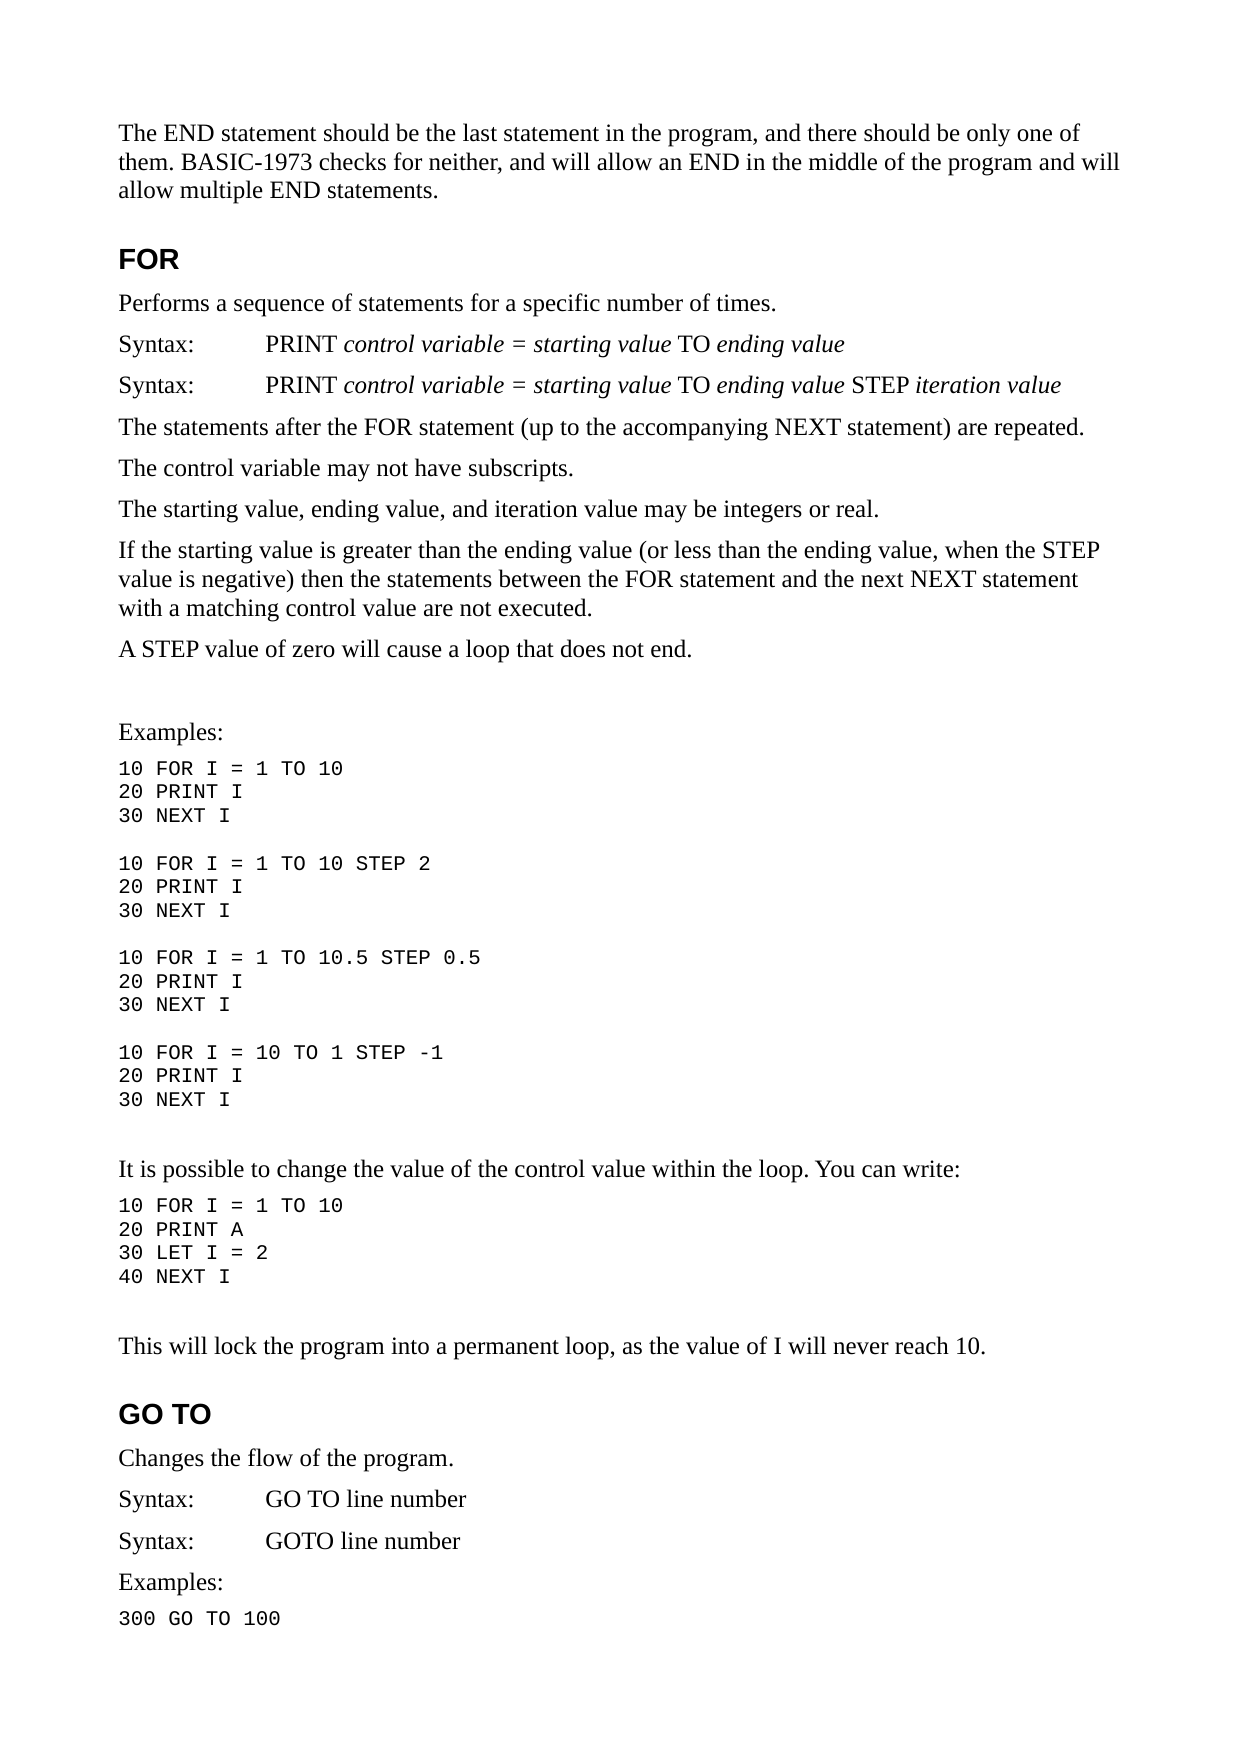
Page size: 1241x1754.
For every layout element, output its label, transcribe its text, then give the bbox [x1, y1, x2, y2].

text Syntax: PRINT control variable = starting value TO ending value STEP iteration value [118, 370, 1122, 399]
text 10 FOR I = 1 TO 10.5 STEP 0.5 [118, 947, 1122, 971]
text The statements after the FOR statement (up to the accompanying NEXT statement) are repeated. [118, 412, 1122, 440]
text 300 GO TO 100 [118, 1608, 1122, 1632]
text 10 FOR I = 1 TO 10 [118, 1195, 1122, 1219]
text 20 PRINT I [118, 971, 1122, 994]
text It is possible to change the value of the control value within the loop. You can write: [118, 1154, 1122, 1183]
text Performs a sequence of statements for a specific number of times. [118, 288, 1122, 317]
text 30 LET I = 2 [118, 1242, 1122, 1266]
text The starting value, ending value, and iteration value may be integers or real. [118, 494, 1122, 523]
text A STEP value of zero will cause a loop that does not end. [118, 634, 1122, 663]
text 20 PRINT I [118, 1065, 1122, 1089]
text 10 FOR I = 1 TO 10 STEP 2 [118, 852, 1122, 876]
text 10 FOR I = 1 TO 10 [118, 758, 1122, 782]
text 20 PRINT I [118, 876, 1122, 900]
text 10 FOR I = 10 TO 1 STEP -1 [118, 1042, 1122, 1065]
text Syntax: GO TO line number [118, 1484, 1122, 1513]
text The control variable may not have subscripts. [118, 453, 1122, 482]
text Syntax: PRINT control variable = starting value TO ending value [118, 329, 1122, 358]
text Examples: [118, 717, 1122, 745]
subtitle FOR [118, 242, 1122, 275]
text Examples: [118, 1567, 1122, 1596]
text 40 NEXT I [118, 1266, 1122, 1290]
text 20 PRINT A [118, 1219, 1122, 1242]
text 20 PRINT I [118, 782, 1122, 805]
text 30 NEXT I [118, 900, 1122, 923]
text Syntax: GOTO line number [118, 1526, 1122, 1554]
text The END statement should be the last statement in the program, and there should be only one of them. BASIC-1973 checks for neither, and will allow an END in the middle of the program and will allow multiple END statements. [118, 118, 1122, 204]
text 30 NEXT I [118, 1089, 1122, 1113]
text 30 NEXT I [118, 994, 1122, 1018]
text If the starting value is greater than the ending value (or less than the ending value, when the STEP value is negative) then the statements between the FOR statement and the next NEXT statement with a matching control value are not executed. [118, 535, 1122, 622]
text Changes the flow of the program. [118, 1443, 1122, 1472]
text This will lock the program into a permanent loop, as the value of I will never reach 10. [118, 1331, 1122, 1360]
text 30 NEXT I [118, 805, 1122, 829]
subtitle GO TO [118, 1397, 1122, 1431]
